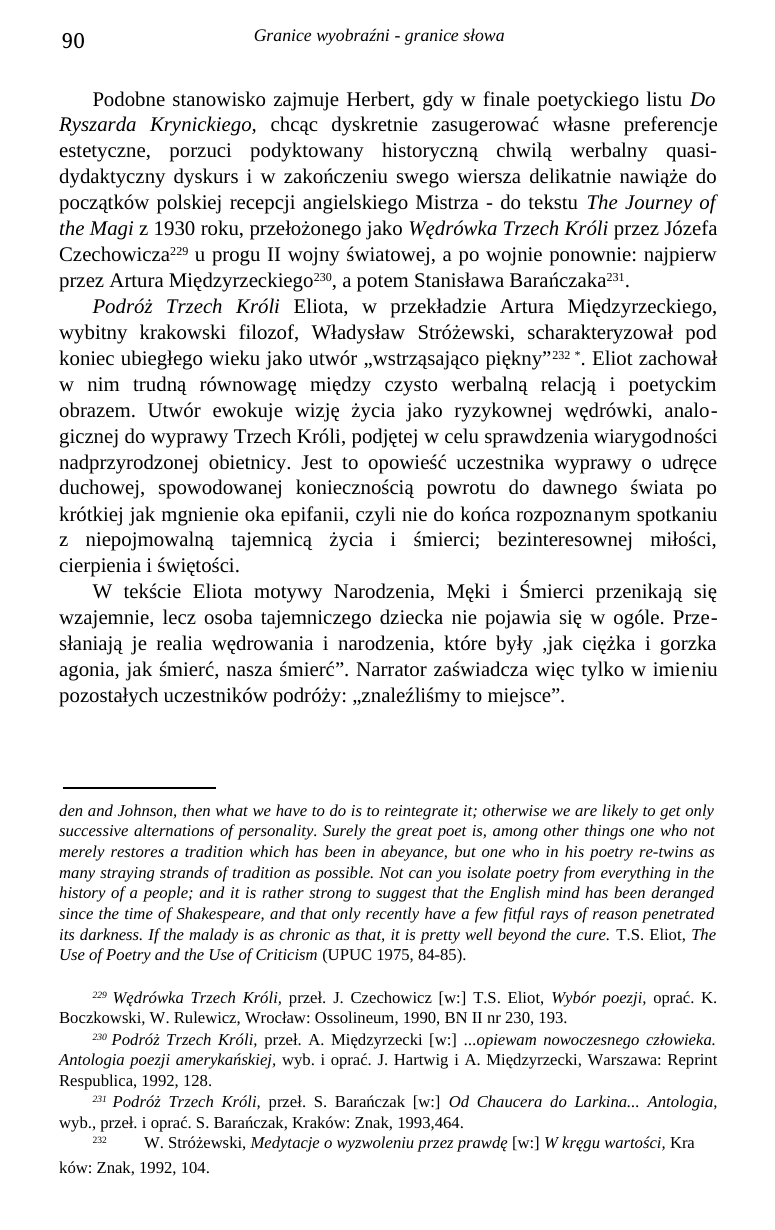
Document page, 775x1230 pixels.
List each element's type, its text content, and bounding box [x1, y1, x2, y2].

text ków: Znak, 1992, 104. [59, 1158, 717, 1177]
text Podobne stanowisko zajmuje Herbert, gdy w finale poetyckiego listu Do Ryszarda Krynickiego, chcąc dyskretnie zasugerować własne prefe­rencje estetyczne, porzuci podyktowany historyczną chwilą werbalny quasi-dydaktyczny dyskurs i w zakończeniu swego wiersza delikatnie nawiąże do początków polskiej recepcji angielskiego Mistrza - do tekstu The Journey of the Magi z 1930 roku, przełożonego jako Wędrówka Trzech Króli przez Józefa Czechowicza229 u progu II wojny światowej, a po wojnie ponownie: najpierw przez Artura Międzyrzeckiego230, a po­tem Stanisława Barańczaka231. [59, 86, 717, 292]
text 232 W. Stróżewski, Medytacje o wyzwoleniu przez prawdę [w:] W kręgu wartości, Kra­ [59, 1133, 717, 1152]
text den and Johnson, then what we have to do is to reintegrate it; otherwise we are likely to get only successive alternations of personality. Surely the great poet is, among other things one who not merely restores a tradition which has been in abeyance, but one who in his poetry re-twins as many straying strands of tradition as possible. Not can you isolate poetry from everything in the history of a people; and it is rather strong to suggest that the English mind has been deranged since the time of Shakespeare, and that only recently have a few fitful rays of reason penetrated its darkness. If the malady is as chronic as that, it is pretty well beyond the cure. T.S. Eliot, The Use of Poetry and the Use of Criticism (UPUC 1975, 84-85). [59, 801, 717, 964]
text 229 Wędrówka Trzech Króli, przeł. J. Czechowicz [w:] T.S. Eliot, Wybór poezji, oprać. K. Boczkowski, W. Rulewicz, Wrocław: Ossolineum, 1990, BN II nr 230, 193. [59, 987, 717, 1027]
text 231 Podróż Trzech Króli, przeł. S. Barańczak [w:] Od Chaucera do Larkina... Antolo­gia, wyb., przeł. i oprać. S. Barańczak, Kraków: Znak, 1993,464. [59, 1092, 717, 1132]
text W tekście Eliota motywy Narodzenia, Męki i Śmierci przenikają się wzajemnie, lecz osoba tajemniczego dziecka nie pojawia się w ogóle. Prze­słaniają je realia wędrowania i narodzenia, które były ,jak ciężka i gorzka agonia, jak śmierć, nasza śmierć”. Narrator zaświadcza więc tylko w imie­niu pozostałych uczestników podróży: „znaleźliśmy to miejsce”. [59, 579, 717, 707]
text Granice wyobraźni - granice słowa [253, 25, 524, 45]
text Podróż Trzech Króli Eliota, w przekładzie Artura Międzyrzeckiego, wybitny krakowski filozof, Władysław Stróżewski, scharakteryzował pod koniec ubiegłego wieku jako utwór „wstrząsająco piękny”232 *. Eliot zacho­wał w nim trudną równowagę między czysto werbalną relacją i poetyckim obrazem. Utwór ewokuje wizję życia jako ryzykownej wędrówki, analo­gicznej do wyprawy Trzech Króli, podjętej w celu sprawdzenia wiarygod­ności nadprzyrodzonej obietnicy. Jest to opowieść uczestnika wyprawy o udręce duchowej, spowodowanej koniecznością powrotu do dawnego świata po krótkiej jak mgnienie oka epifanii, czyli nie do końca rozpozna­nym spotkaniu z niepojmowalną tajemnicą życia i śmierci; bezinteresownej miłości, cierpienia i świętości. [59, 294, 717, 577]
text 230 Podróż Trzech Króli, przeł. A. Międzyrzecki [w:] ...opiewam nowoczesnego czło­wieka. Antologia poezji amerykańskiej, wyb. i oprać. J. Hartwig i A. Międzyrzecki, War­szawa: Reprint Respublica, 1992, 128. [59, 1029, 717, 1090]
text 90 [61, 26, 90, 55]
